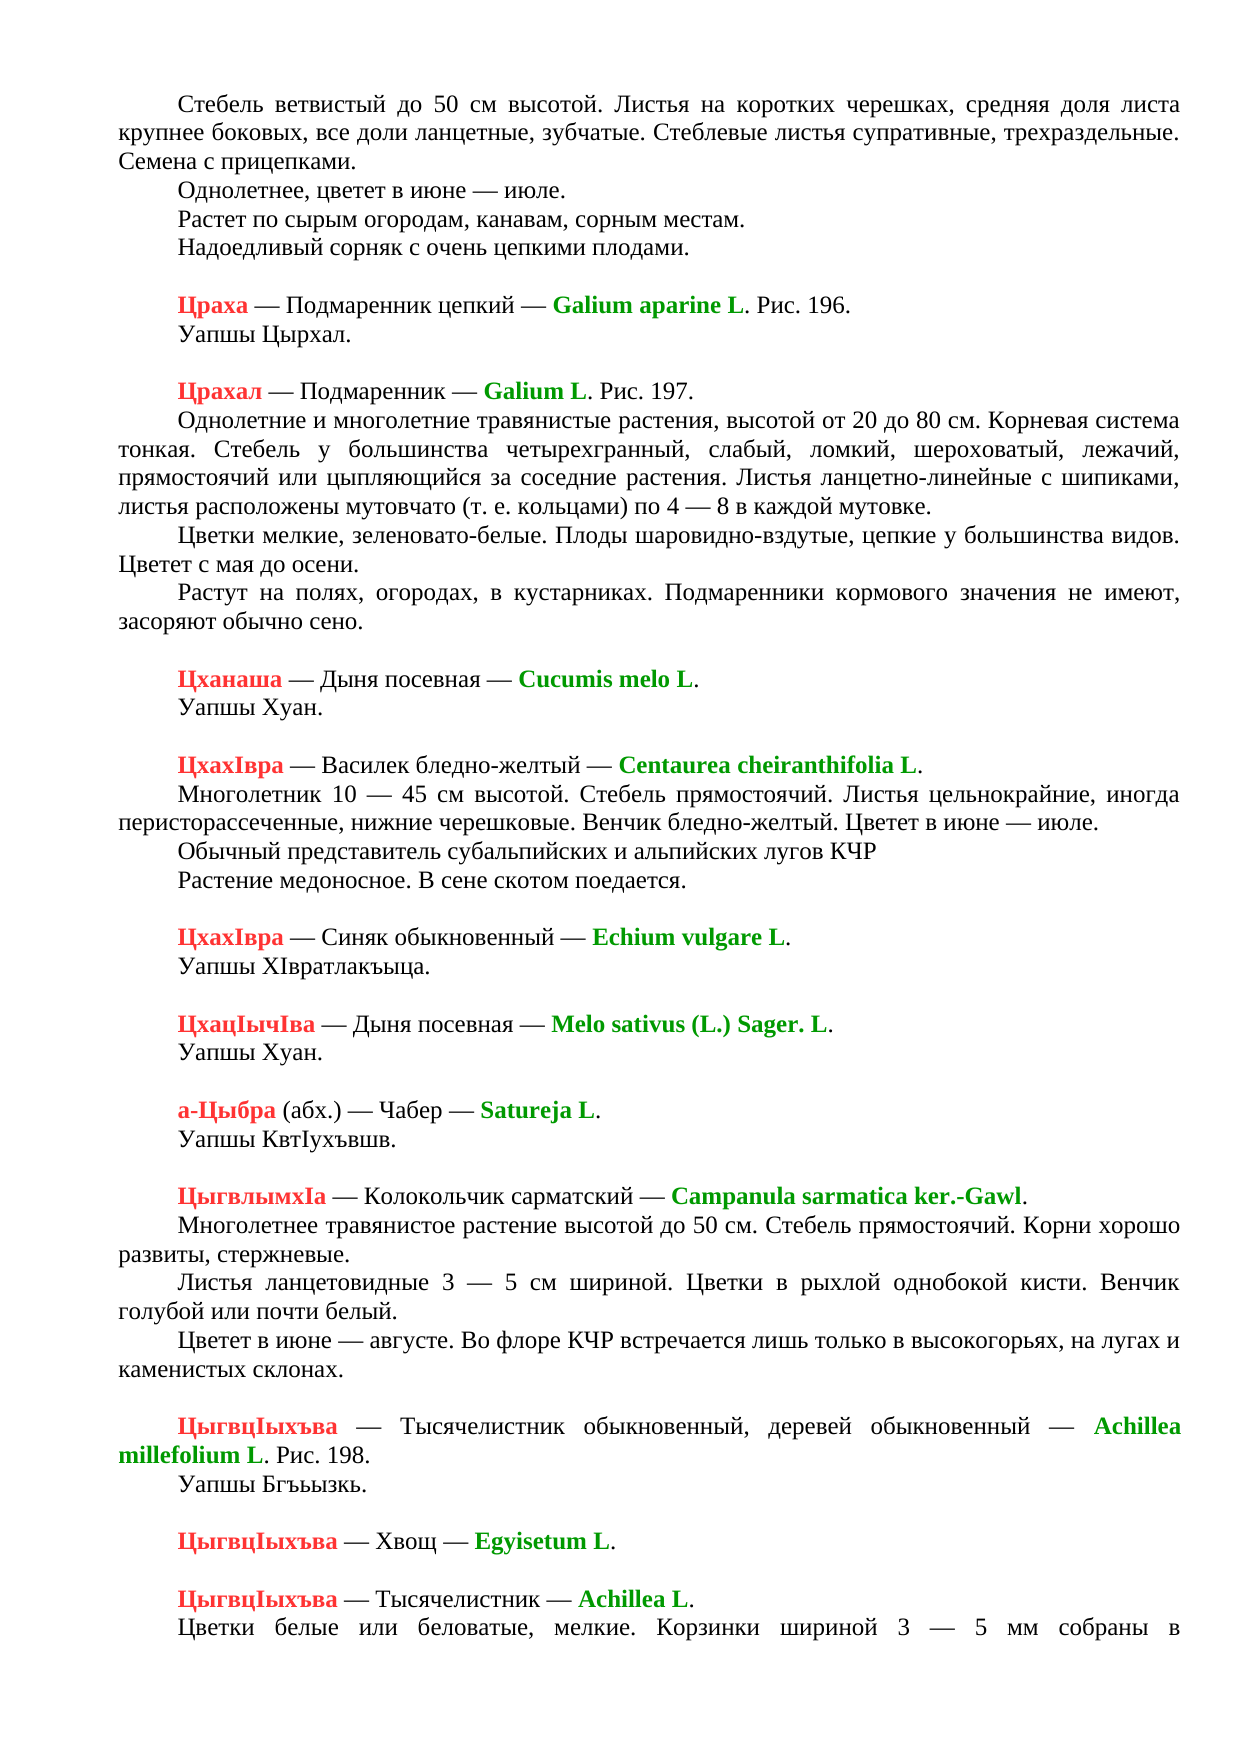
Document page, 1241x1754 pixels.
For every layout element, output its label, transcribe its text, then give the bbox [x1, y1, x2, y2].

text Цветки мелкие, зеленовато-белые. Плоды шаровидно-вздутые, цепкие у большинства видов. Цветет с мая до осени. [118, 520, 1181, 577]
text Растение медоносное. В сене скотом поедается. [118, 865, 1181, 894]
text ЦыгвцIыхъва — Хвощ — Egyisetum L. [118, 1526, 1181, 1555]
text Растет по сырым огородам, канавам, сорным местам. [118, 204, 1181, 232]
text ЦхацIычIва — Дыня посевная — Melo sativus (L.) Sager. L. [118, 1009, 1181, 1037]
text Листья ланцетовидные 3 — 5 см шириной. Цветки в рыхлой однобокой кисти. Венчик голубой или почти белый. [118, 1267, 1181, 1325]
text Цханаша — Дыня посевная — Cucumis melo L. [118, 664, 1181, 692]
text Растут на полях, огородах, в кустарниках. Подмаренники кормового значения не имеют, засоряют обычно сено. [118, 577, 1181, 635]
text Обычный представитель субальпийских и альпийских лугов КЧР [118, 836, 1181, 865]
text Уапшы КвтIухъвшв. [118, 1124, 1181, 1152]
text Уапшы Хуан. [118, 692, 1181, 721]
text ЦыгвцIыхъва — Тысячелистник обыкновенный, деревей обыкновенный — Achillea millefolium L. Рис. 198. [118, 1411, 1181, 1469]
text а-Цыбра (абх.) — Чабер — Satureja L. [118, 1095, 1181, 1124]
text Однолетнее, цветет в июне — июле. [118, 175, 1181, 204]
text Уапшы ХIвратлакъыца. [118, 951, 1181, 980]
text Уапшы Бгъьызкь. [118, 1469, 1181, 1497]
text ЦхахIвра — Синяк обыкновенный — Echium vulgare L. [118, 922, 1181, 951]
text Надоедливый сорняк с очень цепкими плодами. [118, 232, 1181, 261]
text Однолетние и многолетние травянистые растения, высотой от 20 до 80 см. Корневая система тонкая. Стебель у большинства четырехгранный, слабый, ломкий, шероховатый, лежачий, прямостоячий или цыпляющийся за соседние растения. Листья ланцетно-линейные с шипиками, листья расположены мутовчато (т. е. кольцами) по 4 — 8 в каждой мутовке. [118, 405, 1181, 520]
text Цветки белые или беловатые, мелкие. Корзинки шириной 3 — 5 мм собраны в [118, 1612, 1181, 1641]
text ЦыгвлымхIа — Колокольчик сарматский — Campanula sarmatica ker.-Gawl. [118, 1181, 1181, 1210]
text ЦыгвцIыхъва — Тысячелистник — Achillea L. [118, 1584, 1181, 1612]
text Уапшы Цырхал. [118, 319, 1181, 347]
text Цраха — Подмаренник цепкий — Galium aparine L. Рис. 196. [118, 290, 1181, 319]
text ЦхахIвра — Василек бледно-желтый — Centaurea cheiranthifolia L. [118, 750, 1181, 779]
text Уапшы Хуан. [118, 1037, 1181, 1066]
text Стебель ветвистый до 50 см высотой. Листья на коротких черешках, средняя доля листа крупнее боковых, все доли ланцетные, зубчатые. Стеблевые листья супративные, трехраздельные. Семена с прицепками. [118, 89, 1181, 175]
text Многолетнее травянистое растение высотой до 50 см. Стебель прямостоячий. Корни хорошо развиты, стержневые. [118, 1210, 1181, 1267]
text Цветет в июне — августе. Во флоре КЧР встречается лишь только в высокогорьях, на лугах и каменистых склонах. [118, 1325, 1181, 1382]
text Многолетник 10 — 45 см высотой. Стебель прямостоячий. Листья цельнокрайние, иногда перисторассеченные, нижние черешковые. Венчик бледно-желтый. Цветет в июне — июле. [118, 779, 1181, 836]
text Црахал — Подмаренник — Galium L. Рис. 197. [118, 376, 1181, 405]
